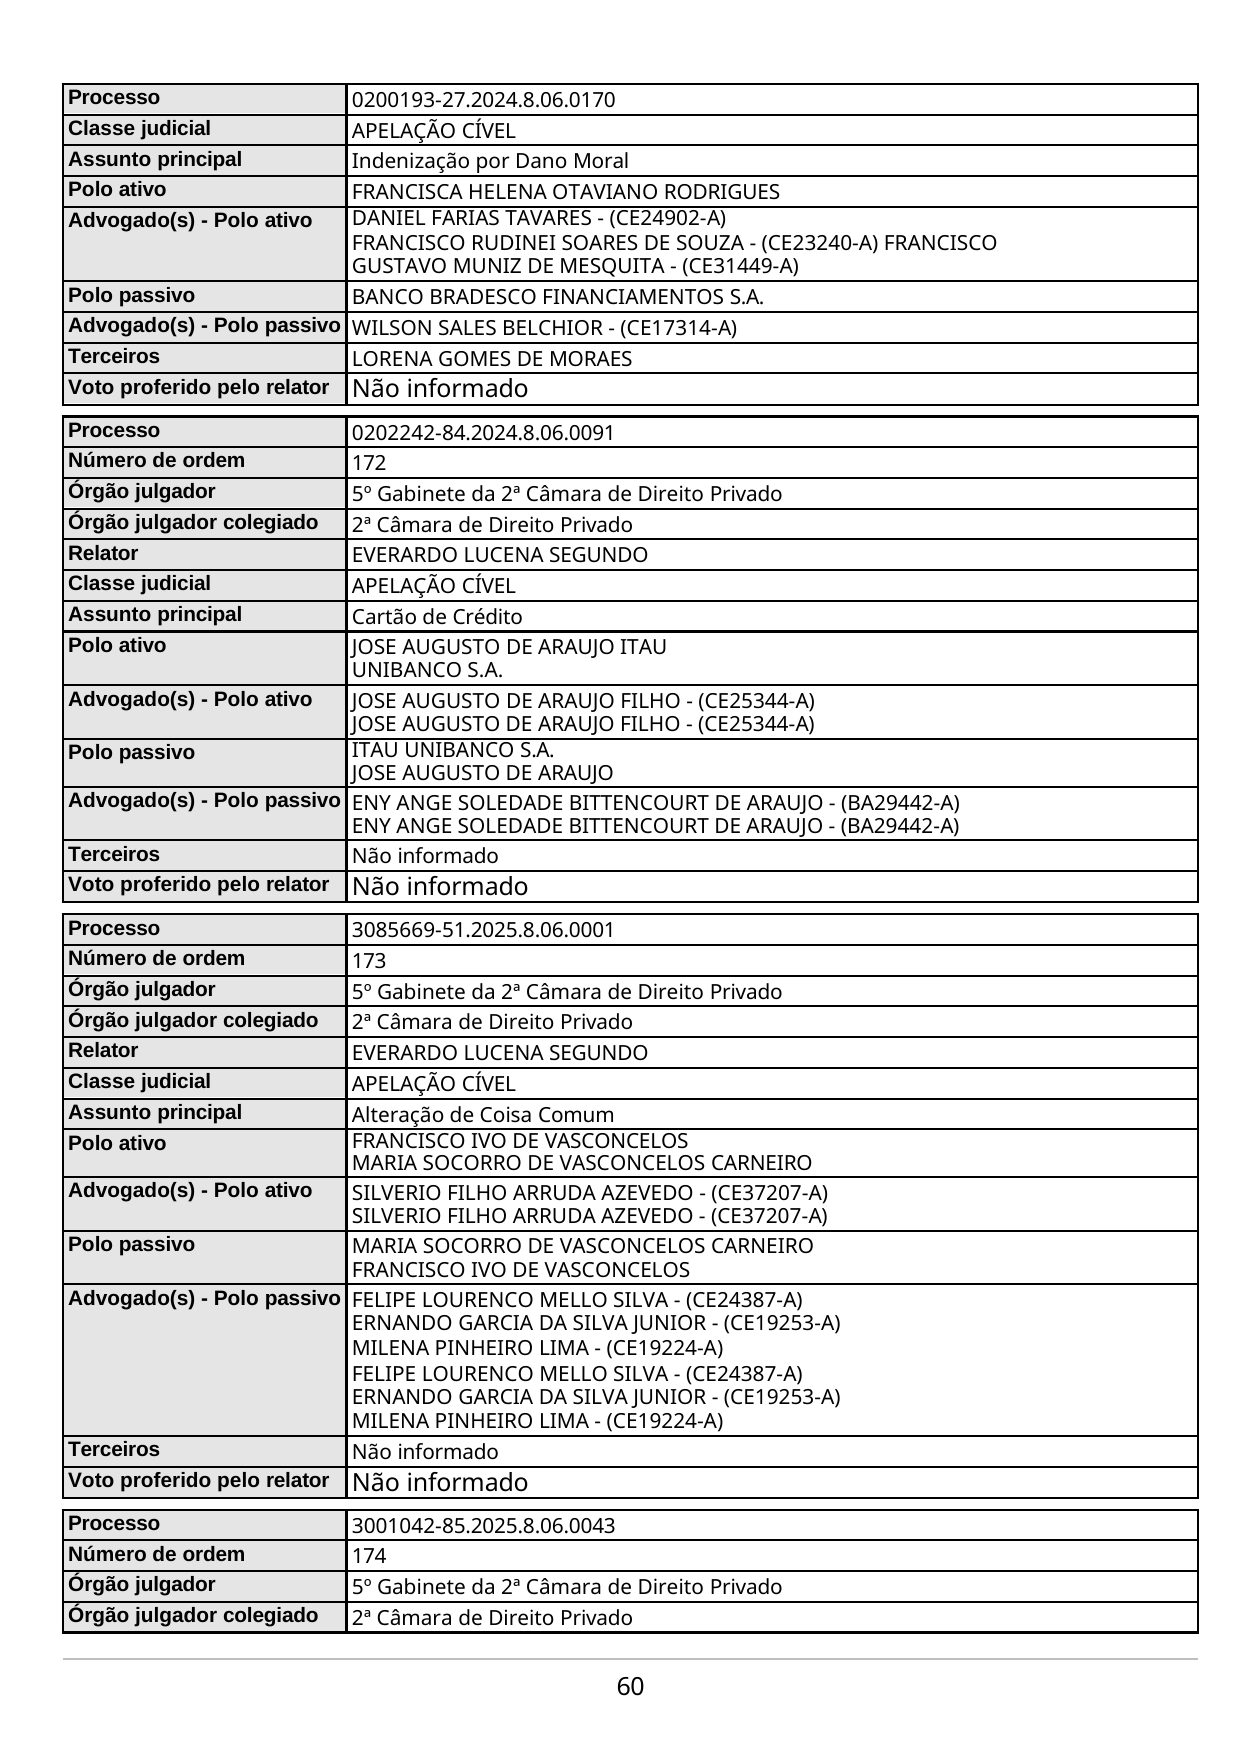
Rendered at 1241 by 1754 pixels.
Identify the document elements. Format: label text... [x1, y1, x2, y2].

table_cell JOSE AUGUSTO DE ARAUJO FILHO - (CE25344-A) JOSE AUGUSTO DE ARAUJO FILHO - (CE25344-A) [348, 686, 1197, 738]
table_cell Não informado [348, 1468, 1197, 1497]
table_header Processo [64, 85, 345, 113]
table_cell Polo passivo [64, 282, 345, 311]
table_cell Classe judicial [64, 1069, 345, 1097]
table_cell Classe judicial [64, 116, 345, 144]
table_cell WILSON SALES BELCHIOR - (CE17314-A) [348, 313, 1197, 342]
table_cell Não informado [348, 374, 1197, 403]
table_cell Voto proferido pelo relator [64, 1468, 345, 1497]
table_cell Órgão julgador [64, 1572, 345, 1601]
table_cell LORENA GOMES DE MORAES [348, 344, 1197, 372]
table_cell FRANCISCO IVO DE VASCONCELOS MARIA SOCORRO DE VASCONCELOS CARNEIRO [348, 1130, 1197, 1176]
table_cell Não informado [348, 872, 1197, 901]
table_cell Assunto principal [64, 1100, 345, 1128]
table_cell Órgão julgador [64, 977, 345, 1005]
table_cell Assunto principal [64, 146, 345, 175]
table_header Processo [64, 1511, 345, 1539]
table_cell Advogado(s) - Polo ativo [64, 686, 345, 738]
table_cell Órgão julgador colegiado [64, 1007, 345, 1036]
table_cell 173 [348, 946, 1197, 974]
table_cell MARIA SOCORRO DE VASCONCELOS CARNEIRO FRANCISCO IVO DE VASCONCELOS [348, 1232, 1197, 1283]
table_cell Não informado [348, 841, 1197, 870]
table_cell Órgão julgador colegiado [64, 1603, 345, 1631]
table_cell FRANCISCA HELENA OTAVIANO RODRIGUES [348, 177, 1197, 206]
table_cell 5º Gabinete da 2ª Câmara de Direito Privado [348, 977, 1197, 1005]
table_cell Voto proferido pelo relator [64, 872, 345, 901]
table_cell Órgão julgador [64, 479, 345, 507]
table_cell 5º Gabinete da 2ª Câmara de Direito Privado [348, 1572, 1197, 1601]
table_cell Advogado(s) - Polo passivo [64, 788, 345, 839]
table_cell Terceiros [64, 841, 345, 870]
table_cell Polo ativo [64, 633, 345, 684]
table_cell Advogado(s) - Polo ativo [64, 1178, 345, 1230]
table_cell 2ª Câmara de Direito Privado [348, 1603, 1197, 1631]
table_cell APELAÇÃO CÍVEL [348, 1069, 1197, 1097]
table_cell Não informado [348, 1437, 1197, 1466]
table_header Processo [64, 915, 345, 944]
table_cell Polo passivo [64, 1232, 345, 1283]
table_cell Órgão julgador colegiado [64, 510, 345, 538]
table_cell EVERARDO LUCENA SEGUNDO [348, 540, 1197, 569]
table_cell Cartão de Crédito [348, 602, 1197, 630]
table_cell FELIPE LOURENCO MELLO SILVA - (CE24387-A) ERNANDO GARCIA DA SILVA JUNIOR - (CE19253-A) MILENA PINHEIRO LIMA - (CE19224-A) FELIPE LOURENCO MELLO SILVA - (CE24387-A) ERNANDO GARCIA DA SILVA JUNIOR - (CE19253-A) MILENA PINHEIRO LIMA - (CE19224-A) [348, 1285, 1197, 1435]
table_header 0202242-84.2024.8.06.0091 [348, 418, 1197, 446]
table_cell Número de ordem [64, 946, 345, 974]
table_cell Polo ativo [64, 1130, 345, 1176]
table_cell EVERARDO LUCENA SEGUNDO [348, 1038, 1197, 1067]
table_cell JOSE AUGUSTO DE ARAUJO ITAU UNIBANCO S.A. [348, 633, 1197, 684]
table_cell BANCO BRADESCO FINANCIAMENTOS S.A. [348, 282, 1197, 311]
table_cell Número de ordem [64, 448, 345, 477]
table_cell ITAU UNIBANCO S.A. JOSE AUGUSTO DE ARAUJO [348, 740, 1197, 786]
table_cell Número de ordem [64, 1541, 345, 1570]
table_cell APELAÇÃO CÍVEL [348, 571, 1197, 600]
table_cell SILVERIO FILHO ARRUDA AZEVEDO - (CE37207-A) SILVERIO FILHO ARRUDA AZEVEDO - (CE37207-A) [348, 1178, 1197, 1230]
table_cell Advogado(s) - Polo passivo [64, 313, 345, 342]
table_header 0200193-27.2024.8.06.0170 [348, 85, 1197, 113]
table_cell Polo passivo [64, 740, 345, 786]
table_cell APELAÇÃO CÍVEL [348, 116, 1197, 144]
table_cell 174 [348, 1541, 1197, 1570]
table_cell Terceiros [64, 344, 345, 372]
table_cell Indenização por Dano Moral [348, 146, 1197, 175]
table_cell Advogado(s) - Polo passivo [64, 1285, 345, 1435]
table_cell Classe judicial [64, 571, 345, 600]
table_cell 2ª Câmara de Direito Privado [348, 1007, 1197, 1036]
table_cell Voto proferido pelo relator [64, 374, 345, 403]
table_cell Assunto principal [64, 602, 345, 630]
table_cell ENY ANGE SOLEDADE BITTENCOURT DE ARAUJO - (BA29442-A) ENY ANGE SOLEDADE BITTENCOURT DE ARAUJO - (BA29442-A) [348, 788, 1197, 839]
table_header Processo [64, 418, 345, 446]
table_cell DANIEL FARIAS TAVARES - (CE24902-A) FRANCISCO RUDINEI SOARES DE SOUZA - (CE23240-A) FRANCISCO GUSTAVO MUNIZ DE MESQUITA - (CE31449-A) [348, 208, 1197, 280]
table_header 3001042-85.2025.8.06.0043 [348, 1511, 1197, 1539]
table_cell Relator [64, 1038, 345, 1067]
table_cell 172 [348, 448, 1197, 477]
table_cell Polo ativo [64, 177, 345, 206]
table_cell 5º Gabinete da 2ª Câmara de Direito Privado [348, 479, 1197, 507]
table_cell Terceiros [64, 1437, 345, 1466]
table_cell Relator [64, 540, 345, 569]
table_cell Alteração de Coisa Comum [348, 1100, 1197, 1128]
table_header 3085669-51.2025.8.06.0001 [348, 915, 1197, 944]
table_cell Advogado(s) - Polo ativo [64, 208, 345, 280]
table_cell 2ª Câmara de Direito Privado [348, 510, 1197, 538]
